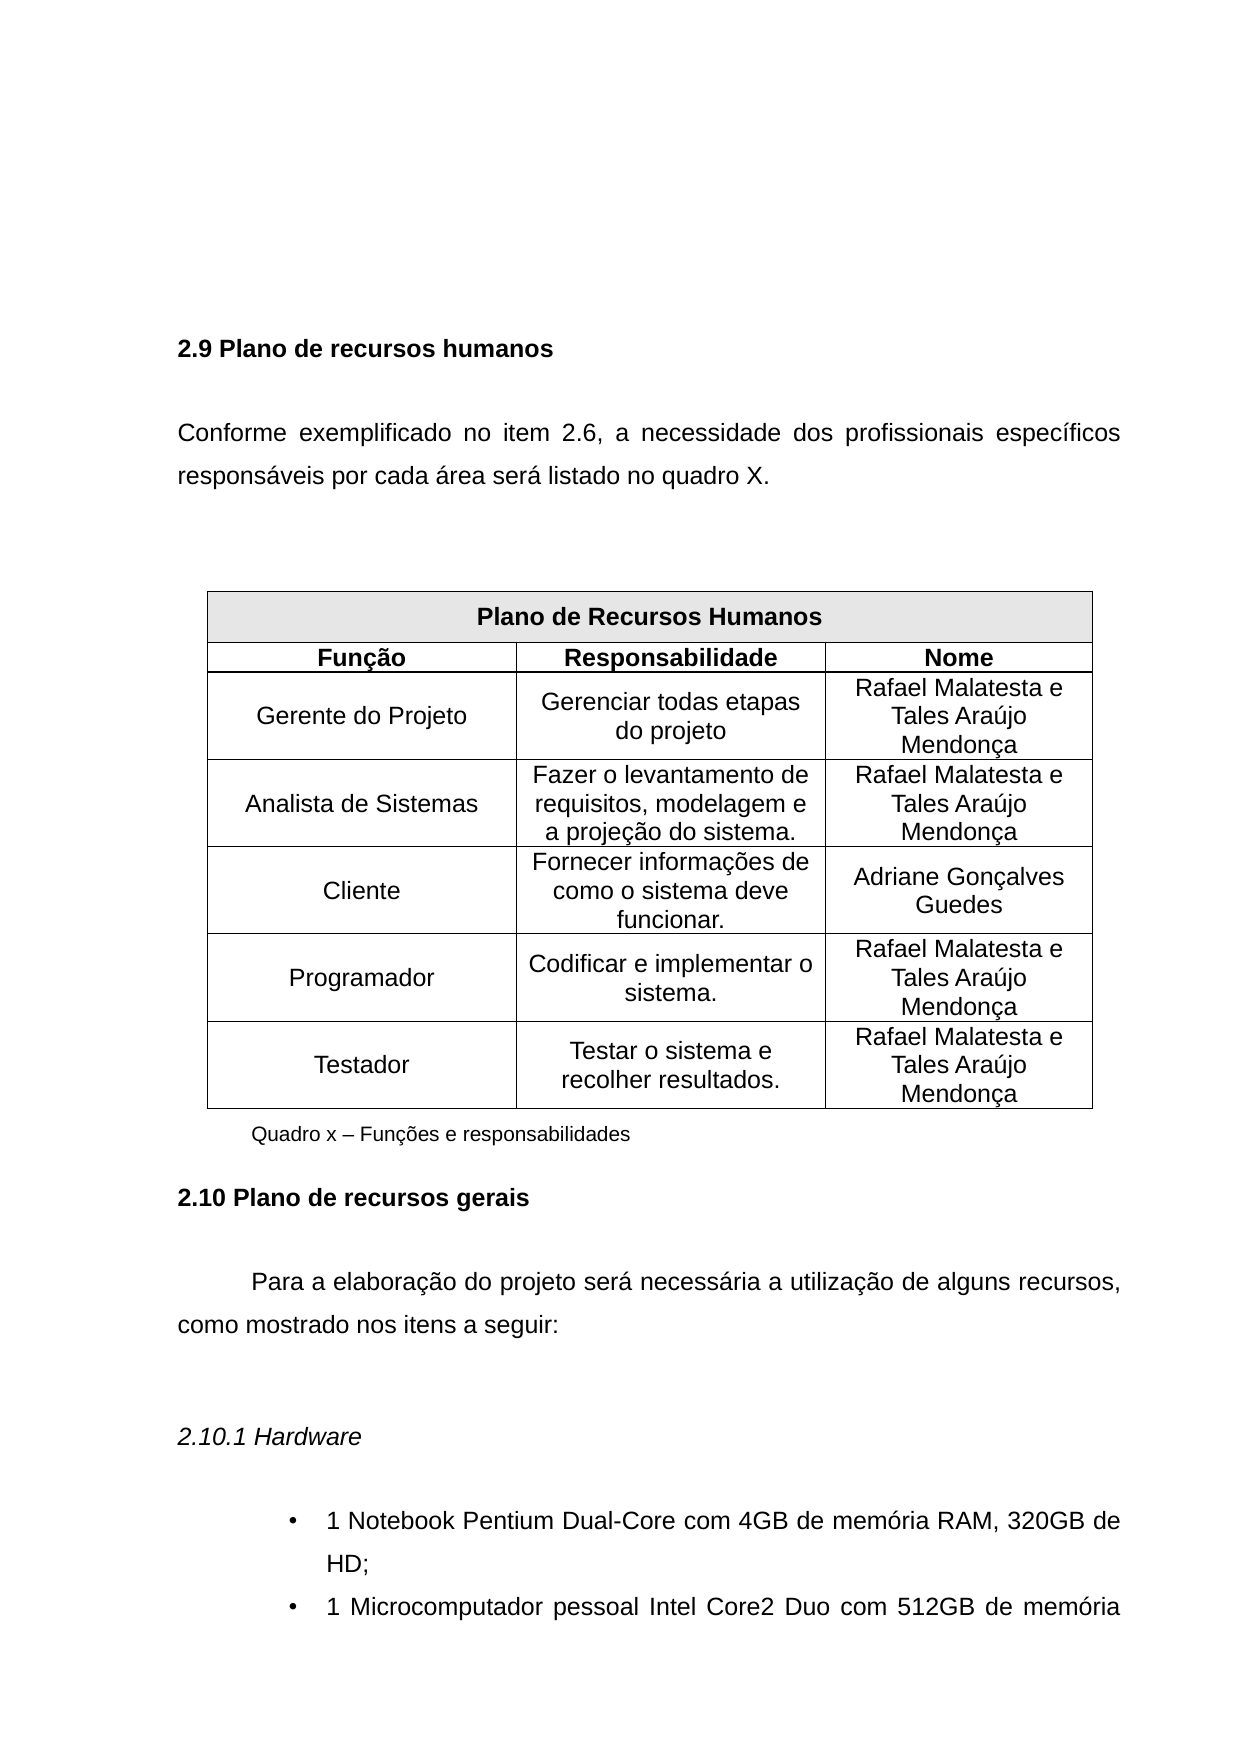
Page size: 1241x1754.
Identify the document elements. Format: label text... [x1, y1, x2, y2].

table_cell Testador [208, 1022, 516, 1108]
subtitle 2.9 Plano de recursos humanos [177, 334, 1122, 363]
table_cell Rafael Malatesta e Tales Araújo Mendonça [826, 673, 1092, 759]
table_cell Programador [208, 934, 516, 1021]
table_cell Rafael Malatesta e Tales Araújo Mendonça [826, 760, 1092, 846]
table_cell Gerente do Projeto [208, 673, 516, 759]
text Conforme exemplificado no item 2.6, a necessidade dos profissionais específicos responsáveis por cada área será listado no quadro X. [177, 418, 1122, 490]
text Quadro x – Funções e responsabilidades [177, 1121, 1122, 1145]
table_cell Nome [826, 643, 1092, 671]
subtitle 2.10.1 Hardware [177, 1422, 1122, 1450]
table_cell Testar o sistema e recolher resultados. [517, 1022, 825, 1108]
table_cell Adriane Gonçalves Guedes [826, 847, 1092, 933]
table_cell Rafael Malatesta e Tales Araújo Mendonça [826, 1022, 1092, 1108]
text Para a elaboração do projeto será necessária a utilização de alguns recursos, como mostrado nos itens a seguir: [177, 1267, 1122, 1339]
table_cell Função [208, 643, 516, 671]
table_cell Cliente [208, 847, 516, 933]
table_cell Fazer o levantamento de requisitos, modelagem e a projeção do sistema. [517, 760, 825, 846]
list 1 Notebook Pentium Dual-Core com 4GB de memória RAM, 320GB de HD; [288, 1506, 1122, 1578]
table_header Plano de Recursos Humanos [208, 592, 1092, 642]
subtitle 2.10 Plano de recursos gerais [177, 1183, 1122, 1212]
table_cell Codificar e implementar o sistema. [517, 934, 825, 1021]
table_cell Gerenciar todas etapas do projeto [517, 673, 825, 759]
table_cell Analista de Sistemas [208, 760, 516, 846]
table_cell Fornecer informações de como o sistema deve funcionar. [517, 847, 825, 933]
table_cell Responsabilidade [517, 643, 825, 671]
table_cell Rafael Malatesta e Tales Araújo Mendonça [826, 934, 1092, 1021]
list 1 Microcomputador pessoal Intel Core2 Duo com 512GB de memória [288, 1592, 1122, 1621]
